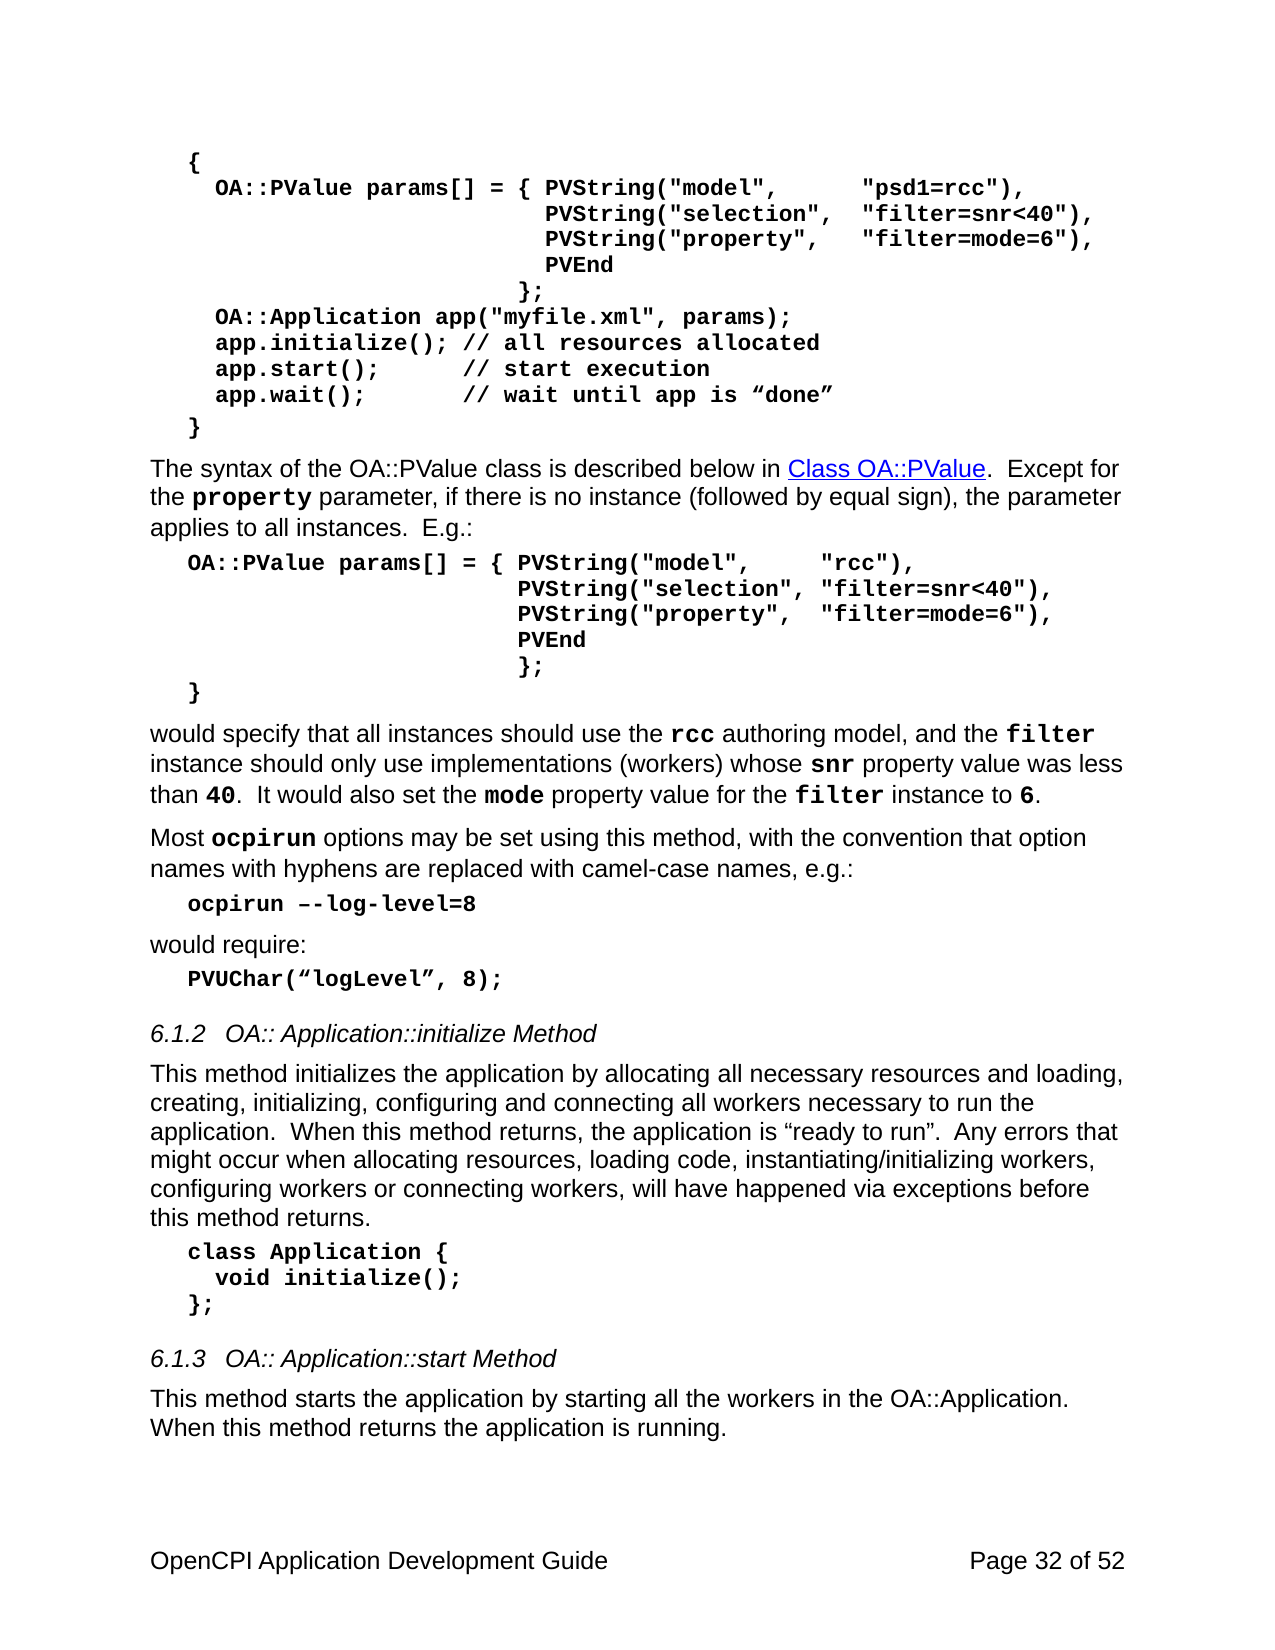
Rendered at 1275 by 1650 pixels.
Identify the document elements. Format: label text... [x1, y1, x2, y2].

text The syntax of the OA::PValue class is described below in Class OA::PValue. Except for the property parameter, if there is no instance (followed by equal sign), the parameter applies to all instances. E.g.: [150, 453, 1125, 542]
text would require: [150, 930, 1125, 959]
text This method starts the application by starting all the workers in the OA::Application. When this method returns the application is running. [150, 1384, 1125, 1442]
text OA::PValue params[] = { PVString("model", "rcc"), PVString("selection", "filter=snr<40"), PVString("property", "filter=mode=6"), PVEnd }; } [187, 551, 1125, 707]
text would specify that all instances should use the rcc authoring model, and the filter instance should only use implementations (workers) whose snr property value was less than 40. It would also set the mode property value for the filter instance to 6. [150, 718, 1125, 811]
text ocpirun –-log-level=8 [187, 892, 1125, 918]
text class Application { void initialize(); }; [187, 1241, 1125, 1318]
subtitle OA:: Application::initialize Method [150, 1018, 1125, 1047]
text This method initializes the application by allocating all necessary resources and loading, creating, initializing, configuring and connecting all workers necessary to run the application. When this method returns, the application is “ready to run”. Any errors that might occur when allocating resources, loading code, instantiating/initializing workers, configuring workers or connecting workers, will have happened via exceptions before this method returns. [150, 1059, 1125, 1232]
subtitle OA:: Application::start Method [150, 1343, 1125, 1372]
text { OA::PValue params[] = { PVString("model", "psd1=rcc"), PVString("selection", "filter=snr<40"), PVString("property", "filter=mode=6"), PVEnd }; OA::Application app("myfile.xml", params); app.initialize(); // all resources allocated app.start(); // start execution app.wait(); // wait until app is “done” [187, 150, 1125, 409]
text PVUChar(“logLevel”, 8); [187, 968, 1125, 993]
text } [187, 416, 1125, 442]
text Most ocpirun options may be set using this method, with the convention that option names with hyphens are replaced with camel-case names, e.g.: [150, 823, 1125, 883]
